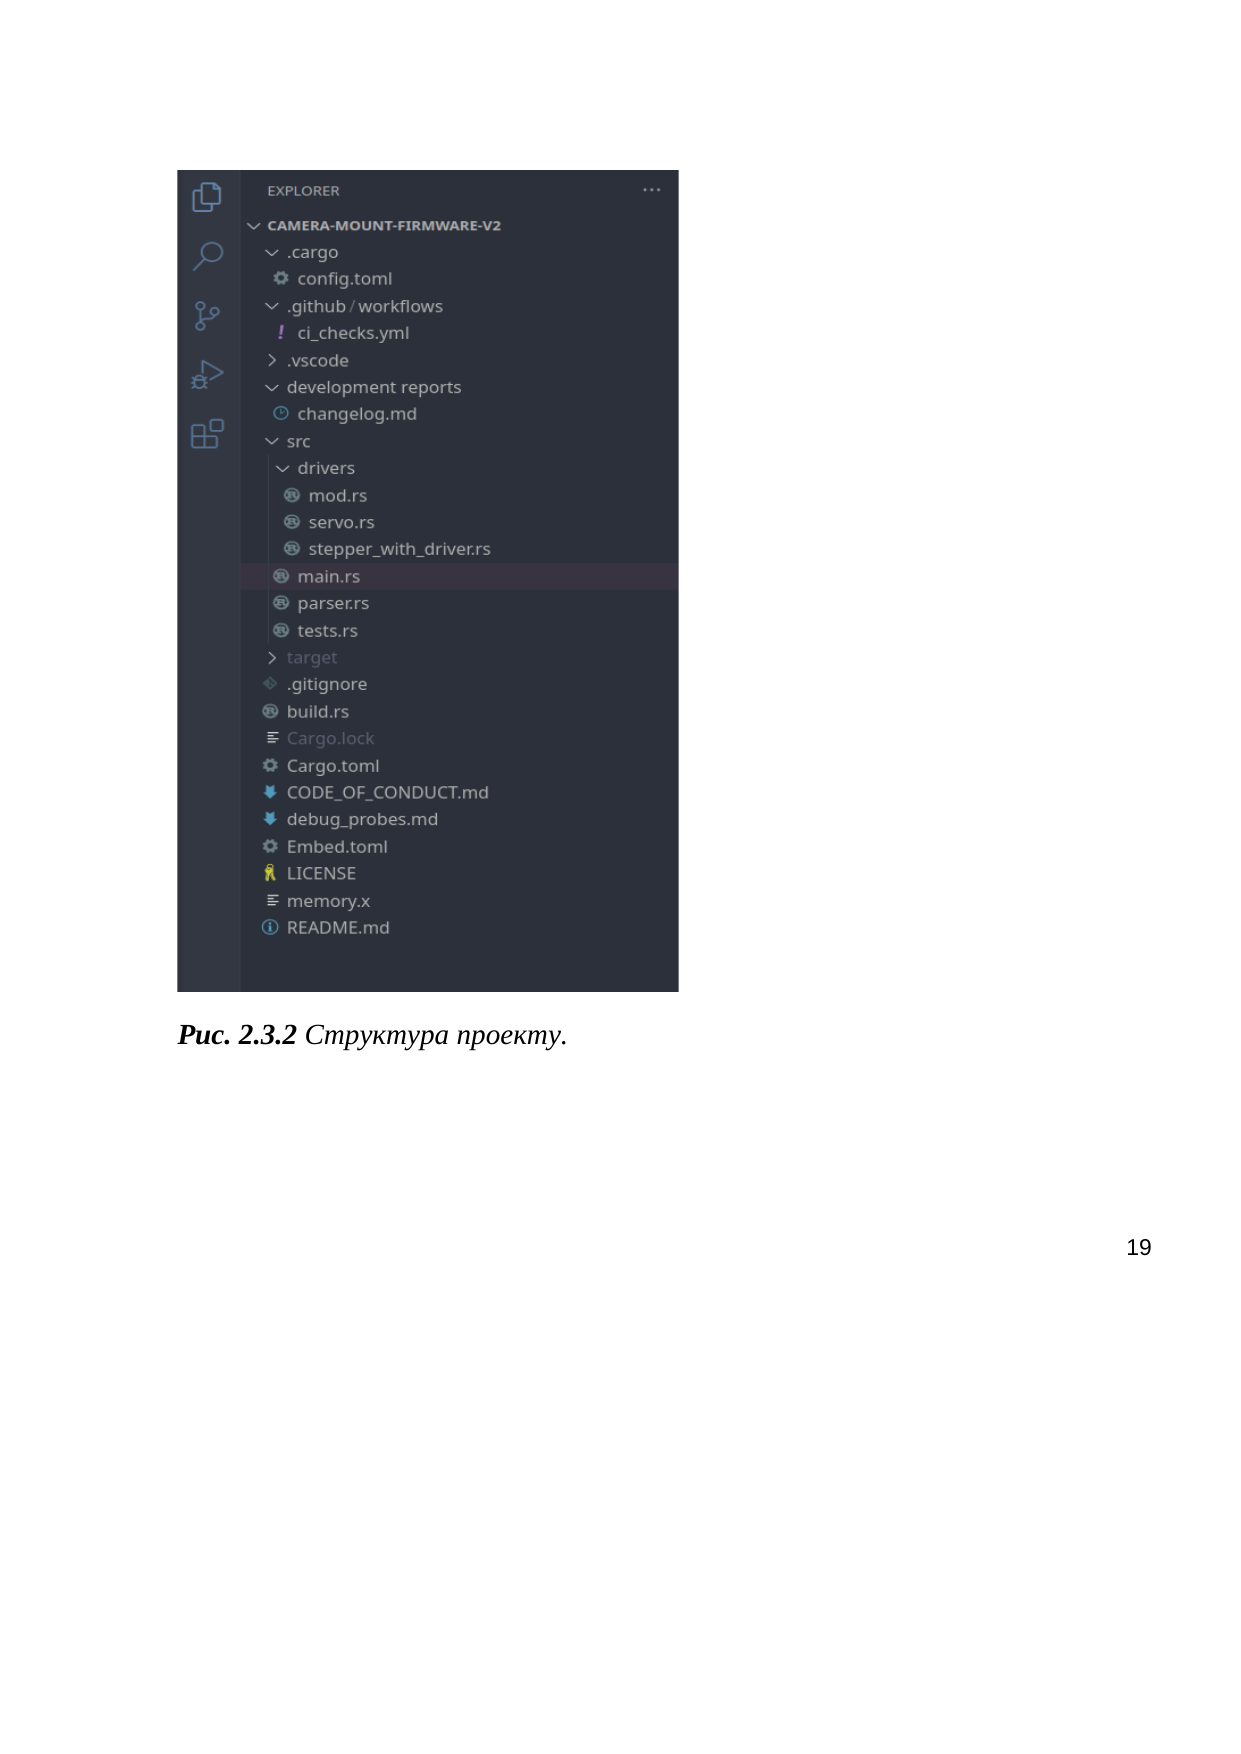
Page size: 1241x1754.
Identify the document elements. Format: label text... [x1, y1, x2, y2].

text Рис. 2.3.2 Структура проекту. [177, 1017, 1152, 1050]
picture [177, 170, 679, 992]
